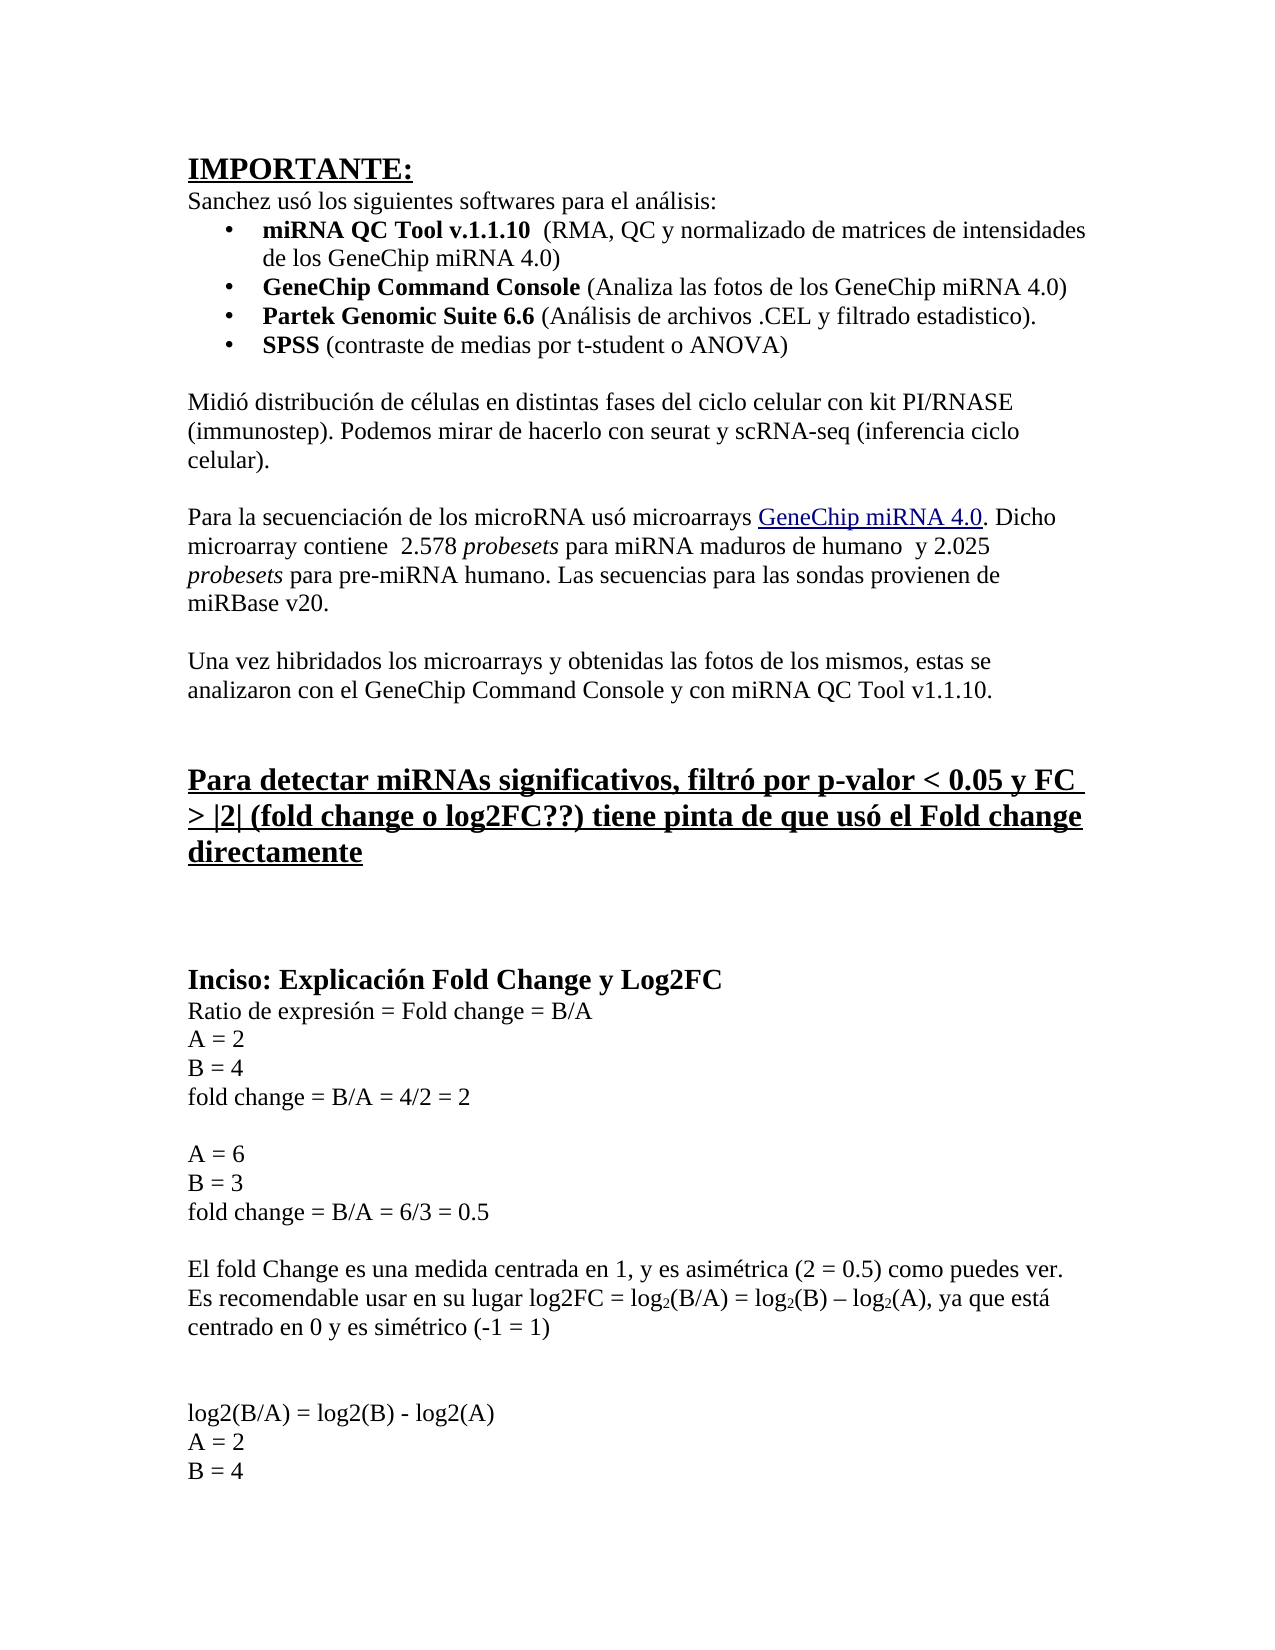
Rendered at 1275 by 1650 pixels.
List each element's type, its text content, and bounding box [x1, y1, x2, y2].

text A = 2 [187, 1427, 1087, 1456]
text IMPORTANTE: [187, 150, 1087, 186]
text Para la secuenciación de los microRNA usó microarrays GeneChip miRNA 4.0. Dicho microarray contiene 2.578 probesets para miRNA maduros de humano y 2.025 probesets para pre-miRNA humano. Las secuencias para las sondas provienen de miRBase v20. [187, 502, 1087, 617]
list SPSS (contraste de medias por t-student o ANOVA) [225, 330, 1087, 387]
text B = 4 [187, 1053, 1087, 1082]
text Una vez hibridados los microarrays y obtenidas las fotos de los mismos, estas se analizaron con el GeneChip Command Console y con miRNA QC Tool v1.1.10. [187, 646, 1087, 703]
text log2(B/A) = log2(B) - log2(A) [187, 1398, 1087, 1427]
text Para detectar miRNAs significativos, filtró por p-valor < 0.05 y FC > |2| (fold change o log2FC??) tiene pinta de que usó el Fold change directamente [187, 761, 1087, 869]
text A = 6 [187, 1139, 1087, 1168]
text fold change = B/A = 6/3 = 0.5 [187, 1197, 1087, 1226]
text Ratio de expresión = Fold change = B/A [187, 996, 1087, 1024]
text El fold Change es una medida centrada en 1, y es asimétrica (2 = 0.5) como puedes ver. Es recomendable usar en su lugar log2FC = log2(B/A) = log2(B) – log2(A), ya que está centrado en 0 y es simétrico (-1 = 1) [187, 1254, 1087, 1341]
text Midió distribución de células en distintas fases del ciclo celular con kit PI/RNASE (immunostep). Podemos mirar de hacerlo con seurat y scRNA-seq (inferencia ciclo celular). [187, 387, 1087, 473]
text B = 4 [187, 1456, 1087, 1484]
text Sanchez usó los siguientes softwares para el análisis: [187, 186, 1087, 215]
text fold change = B/A = 4/2 = 2 [187, 1082, 1087, 1111]
list miRNA QC Tool v.1.1.10 (RMA, QC y normalizado de matrices de intensidades de los GeneChip miRNA 4.0) [225, 215, 1087, 272]
text Inciso: Explicación Fold Change y Log2FC [187, 962, 1087, 996]
list GeneChip Command Console (Analiza las fotos de los GeneChip miRNA 4.0) [225, 272, 1087, 301]
text B = 3 [187, 1168, 1087, 1197]
list Partek Genomic Suite 6.6 (Análisis de archivos .CEL y filtrado estadistico). [225, 301, 1087, 330]
text A = 2 [187, 1024, 1087, 1053]
